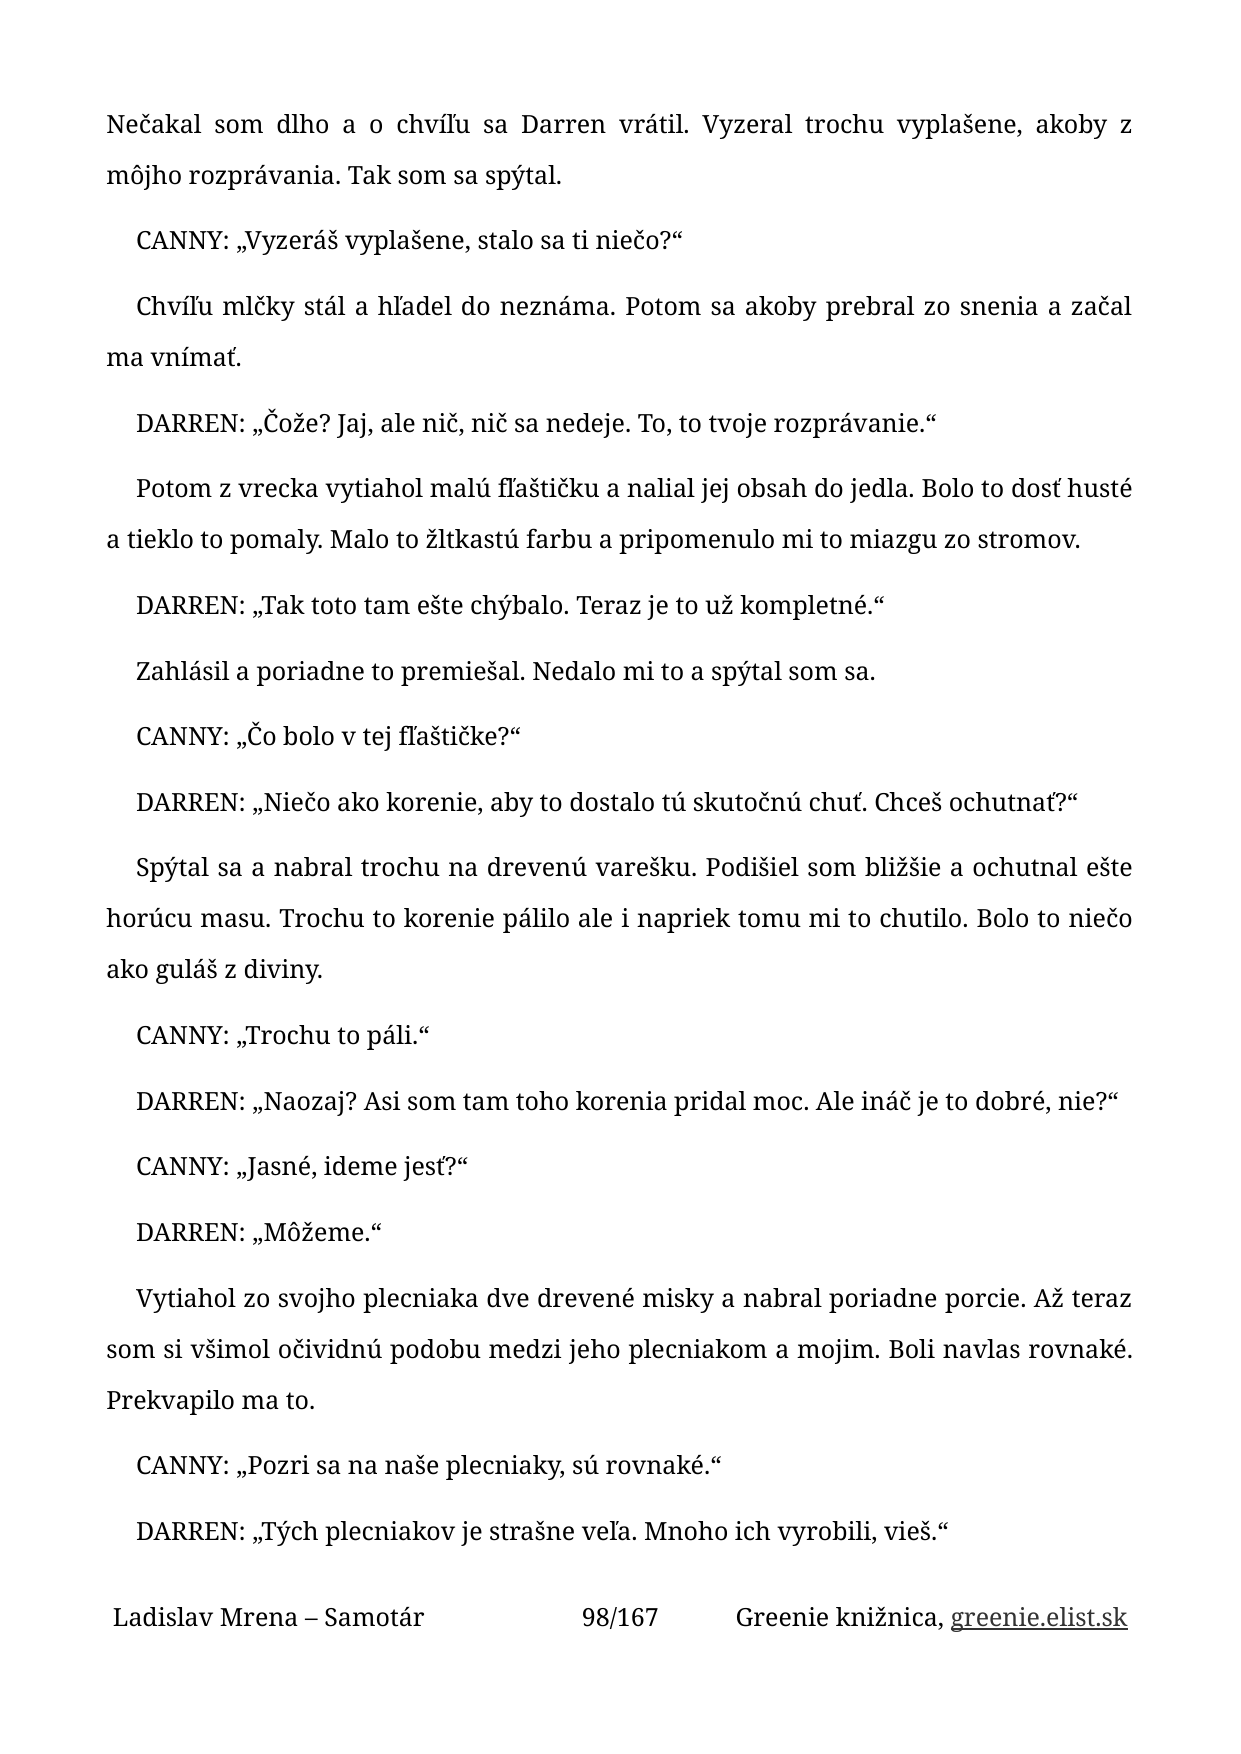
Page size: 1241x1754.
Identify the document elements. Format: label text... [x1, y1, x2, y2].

text Potom z vrecka vytiahol malú fľaštičku a nalial jej obsah do jedla. Bolo to dosť husté a tieklo to pomaly. Malo to žltkastú farbu a pripomenulo mi to miazgu zo stromov. [106, 471, 1134, 556]
text CANNY: „Jasné, ideme jesť?“ [106, 1149, 1134, 1183]
text Nečakal som dlho a o chvíľu sa Darren vrátil. Vyzeral trochu vyplašene, akoby z môjho rozprávania. Tak som sa spýtal. [106, 106, 1134, 191]
text CANNY: „Vyzeráš vyplašene, stalo sa ti niečo?“ [106, 223, 1134, 257]
text DARREN: „Tých plecniakov je strašne veľa. Mnoho ich vyrobili, vieš.“ [106, 1513, 1134, 1548]
text Zahlásil a poriadne to premiešal. Nedalo mi to a spýtal som sa. [106, 653, 1134, 687]
text DARREN: „Čože? Jaj, ale nič, nič sa nedeje. To, to tvoje rozprávanie.“ [106, 405, 1134, 439]
text DARREN: „Môžeme.“ [106, 1214, 1134, 1249]
text DARREN: „Niečo ako korenie, aby to dostalo tú skutočnú chuť. Chceš ochutnať?“ [106, 784, 1134, 818]
text CANNY: „Čo bolo v tej fľaštičke?“ [106, 719, 1134, 753]
text Vytiahol zo svojho plecniaka dve drevené misky a nabral poriadne porcie. Až teraz som si všimol očividnú podobu medzi jeho plecniakom a mojim. Boli navlas rovnaké. Prekvapilo ma to. [106, 1280, 1134, 1416]
text Spýtal sa a nabral trochu na drevenú varešku. Podišiel som bližšie a ochutnal ešte horúcu masu. Trochu to korenie pálilo ale i napriek tomu mi to chutilo. Bolo to niečo ako guláš z diviny. [106, 850, 1134, 986]
text CANNY: „Pozri sa na naše plecniaky, sú rovnaké.“ [106, 1448, 1134, 1482]
text DARREN: „Naozaj? Asi som tam toho korenia pridal moc. Ale ináč je to dobré, nie?“ [106, 1083, 1134, 1117]
text CANNY: „Trochu to páli.“ [106, 1018, 1134, 1052]
text DARREN: „Tak toto tam ešte chýbalo. Teraz je to už kompletné.“ [106, 587, 1134, 622]
text Chvíľu mlčky stál a hľadel do neznáma. Potom sa akoby prebral zo snenia a začal ma vnímať. [106, 288, 1134, 374]
